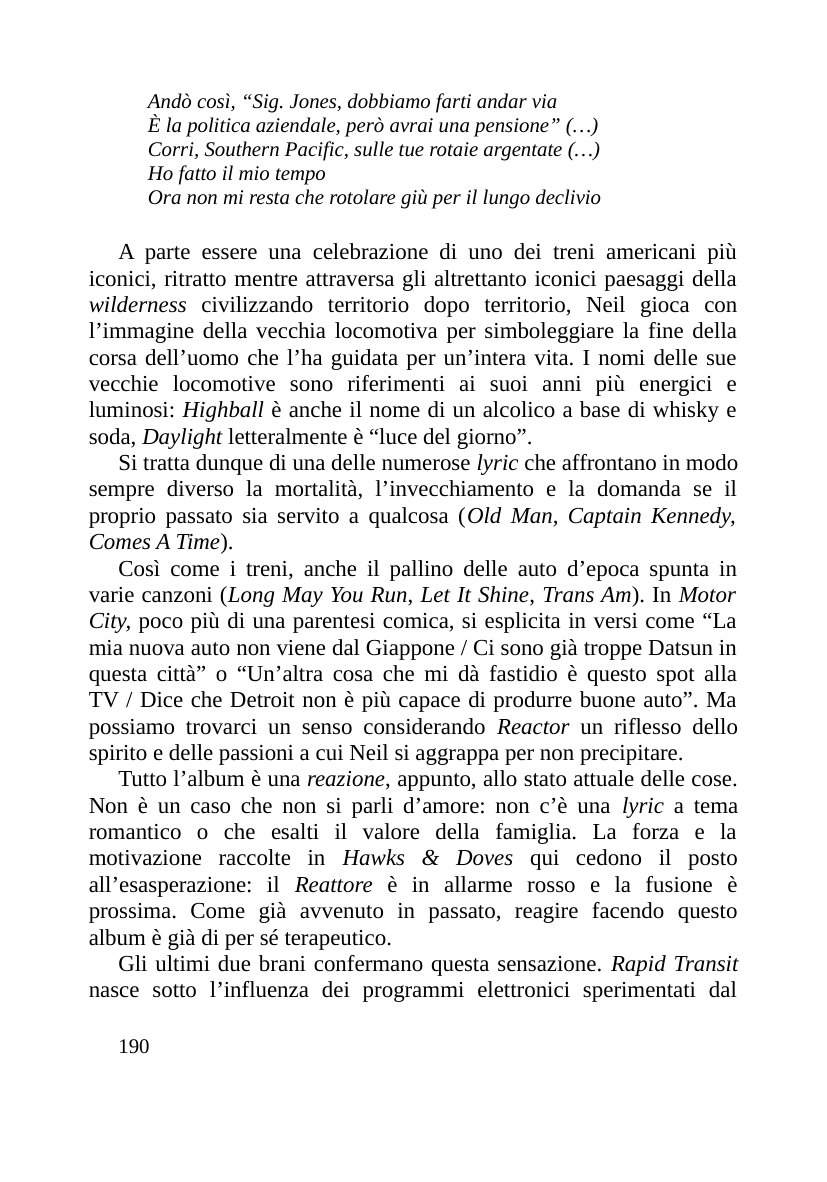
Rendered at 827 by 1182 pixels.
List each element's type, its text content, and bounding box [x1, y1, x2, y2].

text Ora non mi resta che rotolare giù per il lungo declivio [88, 185, 738, 209]
text Così come i treni, anche il pallino delle auto d’epoca spunta in varie canzoni (Long May You Run, Let It Shine, Trans Am). In Motor City, poco più di una parentesi comica, si esplicita in versi come “La mia nuova auto non viene dal Giappone / Ci sono già troppe Datsun in questa città” o “Un’altra cosa che mi dà fastidio è questo spot alla TV / Dice che Detroit non è più capace di produrre buone auto”. Ma possiamo trovarci un senso considerando Reactor un riflesso dello spirito e delle passioni a cui Neil si aggrappa per non precipitare. [88, 554, 738, 765]
text Si tratta dunque di una delle numerose lyric che affrontano in modo sempre diverso la mortalità, l’invecchiamento e la domanda se il proprio passato sia servito a qualcosa (Old Man, Captain Kennedy, Comes A Time). [88, 449, 738, 554]
text Tutto l’album è una reazione, appunto, allo stato attuale delle cose. Non è un caso che non si parli d’amore: non c’è una lyric a tema romantico o che esalti il valore della famiglia. La forza e la motivazione raccolte in Hawks & Doves qui cedono il posto all’esasperazione: il Reattore è in allarme rosso e la fusione è prossima. Come già avvenuto in passato, reagire facendo questo album è già di per sé terapeutico. [88, 765, 738, 950]
text Ho fatto il mio tempo [88, 161, 738, 185]
text Corri, Southern Pacific, sulle tue rotaie argentate (…) [88, 137, 738, 161]
text A parte essere una celebrazione di uno dei treni americani più iconici, ritratto mentre attraversa gli altrettanto iconici paesaggi della wilderness civilizzando territorio dopo territorio, Neil gioca con l’immagine della vecchia locomotiva per simboleggiare la fine della corsa dell’uomo che l’ha guidata per un’intera vita. I nomi delle sue vecchie locomotive sono riferimenti ai suoi anni più energici e luminosi: Highball è anche il nome di un alcolico a base di whisky e soda, Daylight letteralmente è “luce del giorno”. [88, 238, 738, 449]
text Andò così, “Sig. Jones, dobbiamo farti andar via [88, 88, 738, 113]
text È la politica aziendale, però avrai una pensione” (…) [88, 113, 738, 137]
text Gli ultimi due brani confermano questa sensazione. Rapid Transit nasce sotto l’influenza dei programmi elettronici sperimentati dal [88, 950, 738, 1003]
